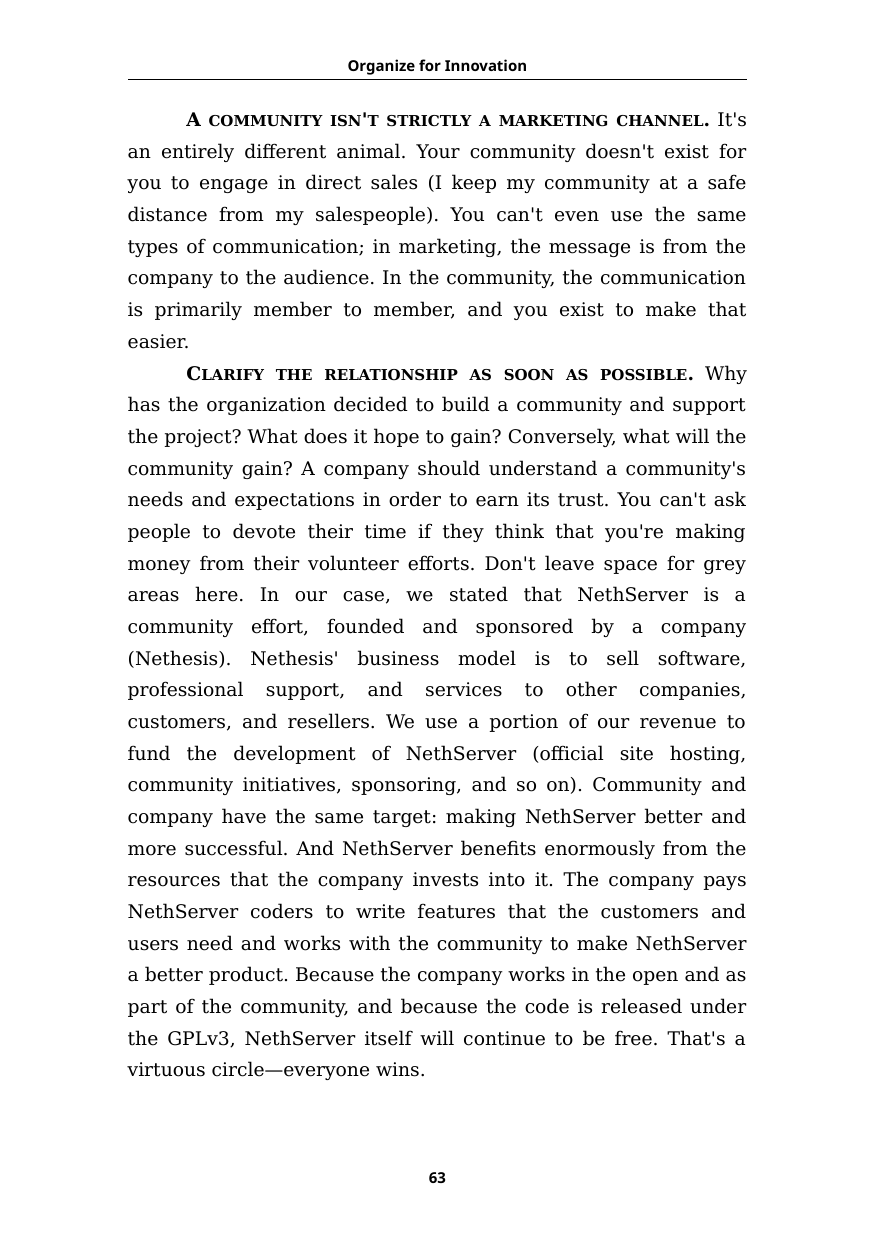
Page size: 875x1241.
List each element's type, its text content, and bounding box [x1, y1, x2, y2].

text Clarify the relationship as soon as possible. Why has the organization decided to build a community and support the project? What does it hope to gain? Conversely, what will the community gain? A company should understand a community's needs and expectations in order to earn its trust. You can't ask people to devote their time if they think that you're making money from their volunteer efforts. Don't leave space for grey areas here. In our case, we stated that NethServer is a community effort, founded and sponsored by a company (Nethesis). Nethesis' business model is to sell software, professional support, and services to other companies, customers, and resellers. We use a portion of our revenue to fund the development of NethServer (official site hosting, community initiatives, sponsoring, and so on). Community and company have the same target: making NethServer better and more successful. And NethServer benefits enormously from the resources that the company invests into it. The company pays NethServer coders to write features that the customers and users need and works with the community to make NethServer a better product. Because the company works in the open and as part of the community, and because the code is released under the GPLv3, NethServer itself will continue to be free. That's a virtuous circle—everyone wins. [127, 362, 747, 1081]
text A community isn't strictly a marketing channel. It's an entirely different animal. Your community doesn't exist for you to engage in direct sales (I keep my community at a safe distance from my salespeople). You can't even use the same types of communication; in marketing, the message is from the company to the audience. In the community, the communication is primarily member to member, and you exist to make that easier. [127, 109, 747, 352]
